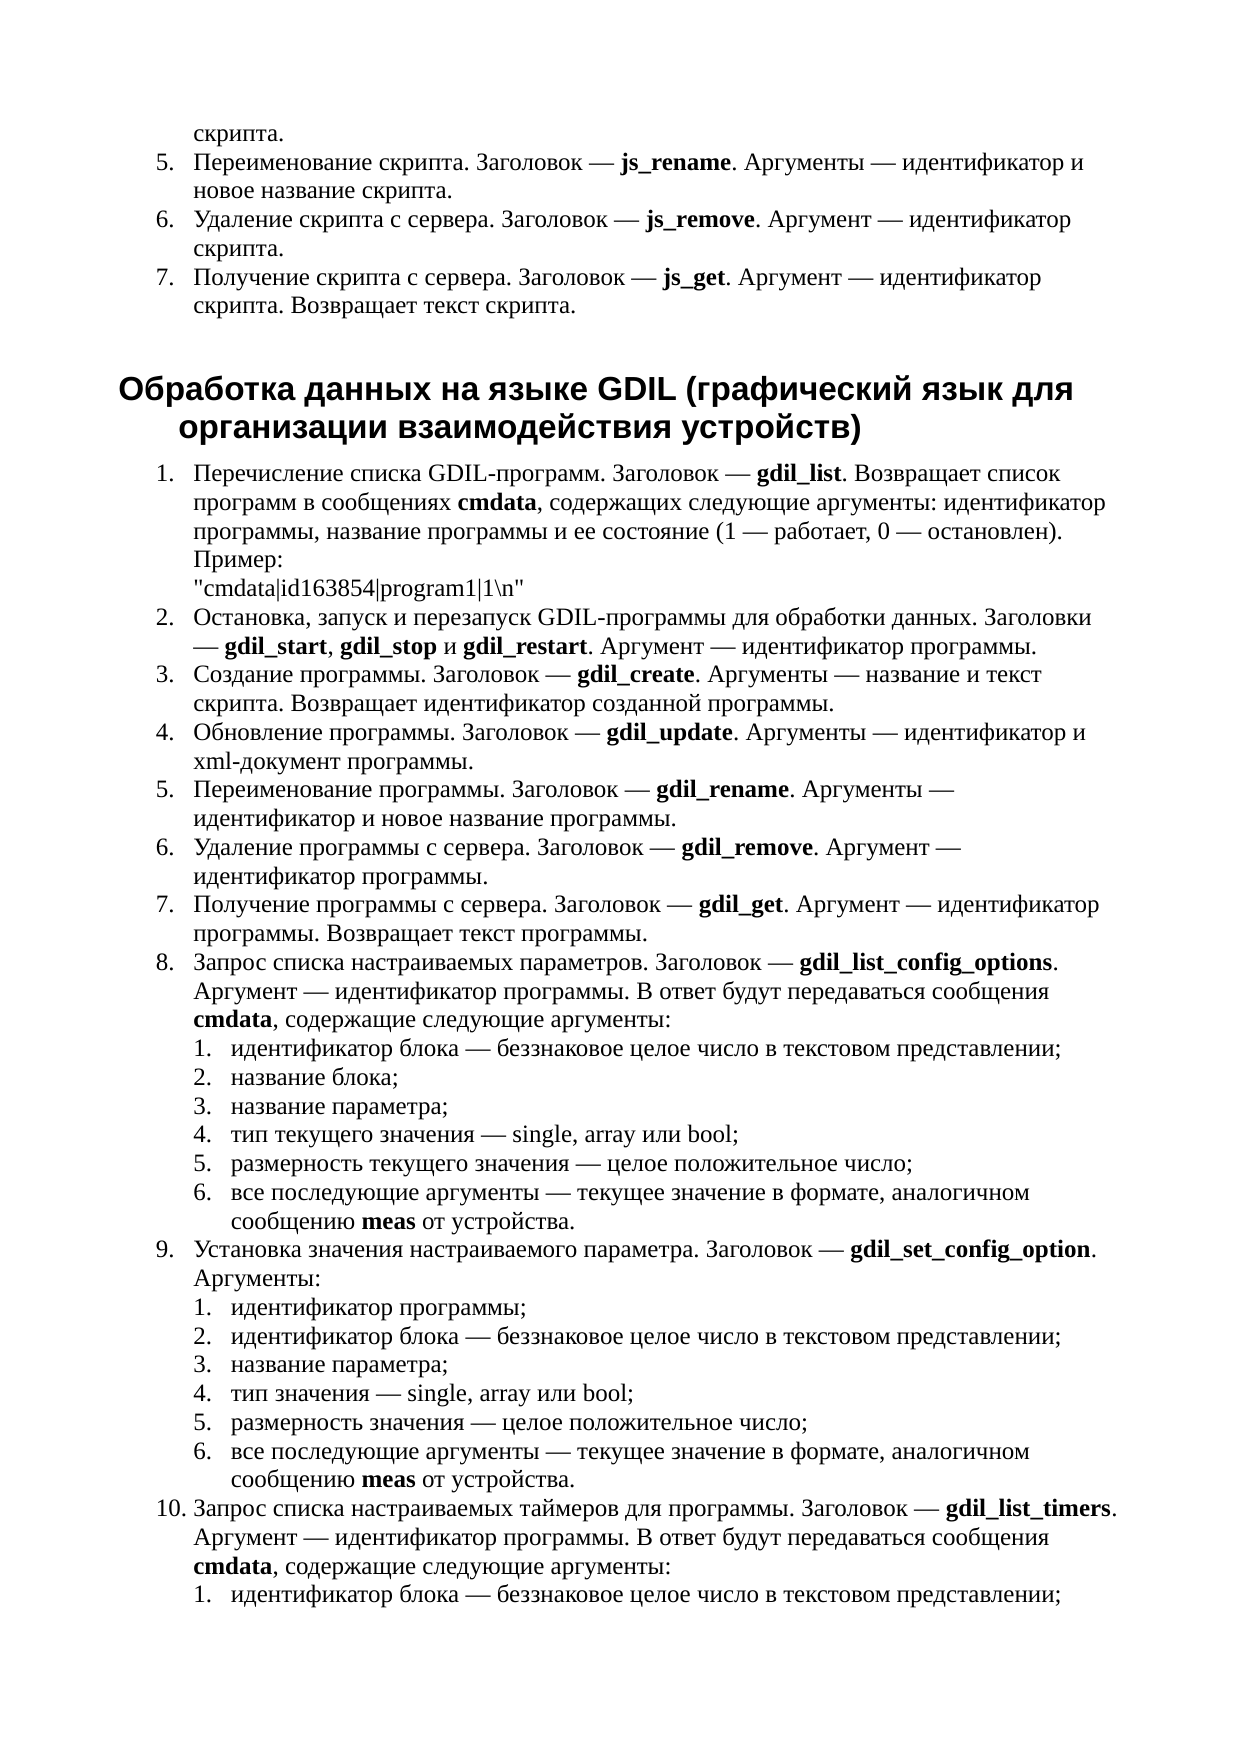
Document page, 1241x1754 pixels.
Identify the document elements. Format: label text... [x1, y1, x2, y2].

list скрипта. [156, 118, 1122, 147]
list Удаление скрипта с сервера. Заголовок — js_remove. Аргумент — идентификатор скрипта. [156, 204, 1122, 262]
list Запрос списка настраиваемых параметров. Заголовок — gdil_list_config_options. Аргумент — идентификатор программы. В ответ будут передаваться сообщения cmdata, содержащие следующие аргументы: [156, 947, 1122, 1033]
list Получение скрипта с сервера. Заголовок — js_get. Аргумент — идентификатор скрипта. Возвращает текст скрипта. [156, 262, 1122, 319]
list тип текущего значения — single, array или bool; [193, 1119, 1122, 1148]
list все последующие аргументы — текущее значение в формате, аналогичном сообщению meas от устройства. [193, 1436, 1122, 1493]
list идентификатор программы; [193, 1292, 1122, 1321]
list название блока; [193, 1062, 1122, 1091]
list Установка значения настраиваемого параметра. Заголовок — gdil_set_config_option. Аргументы: [156, 1234, 1122, 1292]
list Остановка, запуск и перезапуск GDIL-программы для обработки данных. Заголовки — gdil_start, gdil_stop и gdil_restart. Аргумент — идентификатор программы. [156, 602, 1122, 659]
list размерность значения — целое положительное число; [193, 1407, 1122, 1436]
list размерность текущего значения — целое положительное число; [193, 1148, 1122, 1177]
list Переименование программы. Заголовок — gdil_rename. Аргументы — идентификатор и новое название программы. [156, 774, 1122, 832]
list идентификатор блока — беззнаковое целое число в текстовом представлении; [193, 1033, 1122, 1062]
list все последующие аргументы — текущее значение в формате, аналогичном сообщению meas от устройства. [193, 1177, 1122, 1234]
list Удаление программы с сервера. Заголовок — gdil_remove. Аргумент — идентификатор программы. [156, 832, 1122, 889]
list идентификатор блока — беззнаковое целое число в текстовом представлении; [193, 1321, 1122, 1349]
list тип значения — single, array или bool; [193, 1378, 1122, 1407]
list Запрос списка настраиваемых таймеров для программы. Заголовок — gdil_list_timers. Аргумент — идентификатор программы. В ответ будут передаваться сообщения cmdata, содержащие следующие аргументы: [156, 1493, 1122, 1579]
list Обновление программы. Заголовок — gdil_update. Аргументы — идентификатор и xml-документ программы. [156, 717, 1122, 774]
list название параметра; [193, 1091, 1122, 1119]
list Перечисление списка GDIL-программ. Заголовок — gdil_list. Возвращает список программ в сообщениях cmdata, содержащих следующие аргументы: идентификатор программы, название программы и ее состояние (1 — работает, 0 — остановлен). Пример: "cmdata|id163854|program1|1\n" [156, 458, 1122, 602]
list Создание программы. Заголовок — gdil_create. Аргументы — название и текст скрипта. Возвращает идентификатор созданной программы. [156, 659, 1122, 717]
list Переименование скрипта. Заголовок — js_rename. Аргументы — идентификатор и новое название скрипта. [156, 147, 1122, 204]
subtitle Обработка данных на языке GDIL (графический язык для организации взаимодействия устройств) [118, 369, 1122, 446]
list идентификатор блока — беззнаковое целое число в текстовом представлении; [193, 1579, 1122, 1608]
list название параметра; [193, 1349, 1122, 1378]
list Получение программы с сервера. Заголовок — gdil_get. Аргумент — идентификатор программы. Возвращает текст программы. [156, 889, 1122, 947]
